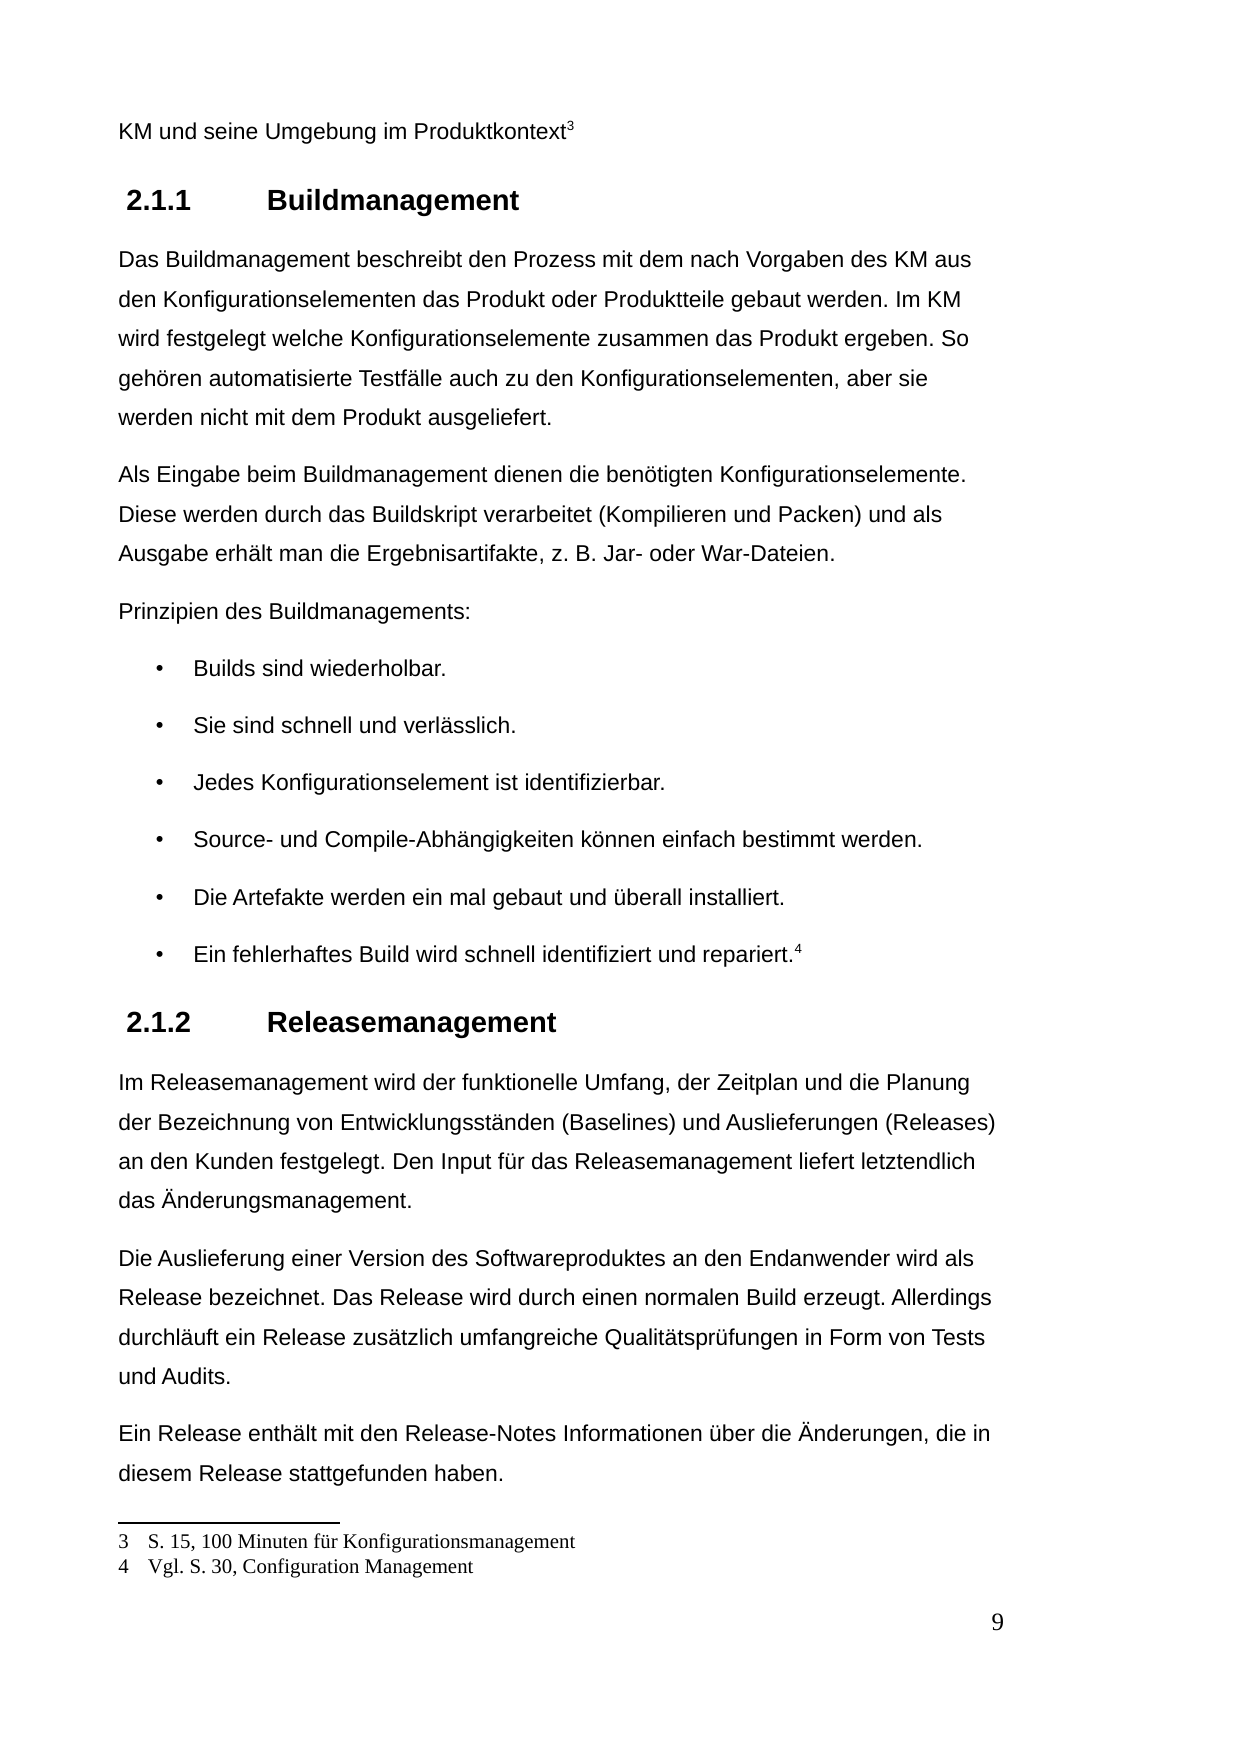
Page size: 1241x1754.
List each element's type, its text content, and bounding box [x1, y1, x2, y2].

text Als Eingabe beim Buildmanagement dienen die benötigten Konfigurationselemente. Diese werden durch das Buildskript verarbeitet (Kompilieren und Packen) und als Ausgabe erhält man die Ergebnisartifakte, z. B. Jar- oder War-Dateien. [118, 461, 1004, 567]
list Ein fehlerhaftes Build wird schnell identifiziert und repariert. [156, 941, 1004, 967]
list Builds sind wiederholbar. [156, 655, 1004, 681]
text Im Releasemanagement wird der funktionelle Umfang, der Zeitplan und die Planung der Bezeichnung von Entwicklungsständen (Baselines) und Auslieferungen (Releases) an den Kunden festgelegt. Den Input für das Releasemanagement liefert letztendlich das Änderungsmanagement. [118, 1069, 1004, 1214]
text S. 15, 100 Minuten für Konfigurationsmanagement [118, 1529, 1004, 1553]
list Source- und Compile-Abhängigkeiten können einfach bestimmt werden. [156, 826, 1004, 853]
text KM und seine Umgebung im Produktkontext [118, 118, 1004, 144]
list Sie sind schnell und verlässlich. [156, 712, 1004, 738]
text Die Auslieferung einer Version des Softwareproduktes an den Endanwender wird als Release bezeichnet. Das Release wird durch einen normalen Build erzeugt. Allerdings durchläuft ein Release zusätzlich umfangreiche Qualitätsprüfungen in Form von Tests und Audits. [118, 1244, 1004, 1389]
list Die Artefakte werden ein mal gebaut und überall installiert. [156, 883, 1004, 910]
text Ein Release enthält mit den Release-Notes Informationen über die Änderungen, die in diesem Release stattgefunden haben. [118, 1420, 1004, 1486]
subtitle Buildmanagement [118, 183, 1004, 216]
text Das Buildmanagement beschreibt den Prozess mit dem nach Vorgaben des KM aus den Konfigurationselementen das Produkt oder Produktteile gebaut werden. Im KM wird festgelegt welche Konfigurationselemente zusammen das Produkt ergeben. So gehören automatisierte Testfälle auch zu den Konfigurationselementen, aber sie werden nicht mit dem Produkt ausgeliefert. [118, 246, 1004, 431]
text Prinzipien des Buildmanagements: [118, 598, 1004, 624]
list Jedes Konfigurationselement ist identifizierbar. [156, 769, 1004, 796]
list Vgl. S. 30, Configuration Management [118, 1553, 1004, 1578]
subtitle Releasemanagement [118, 1005, 1004, 1039]
